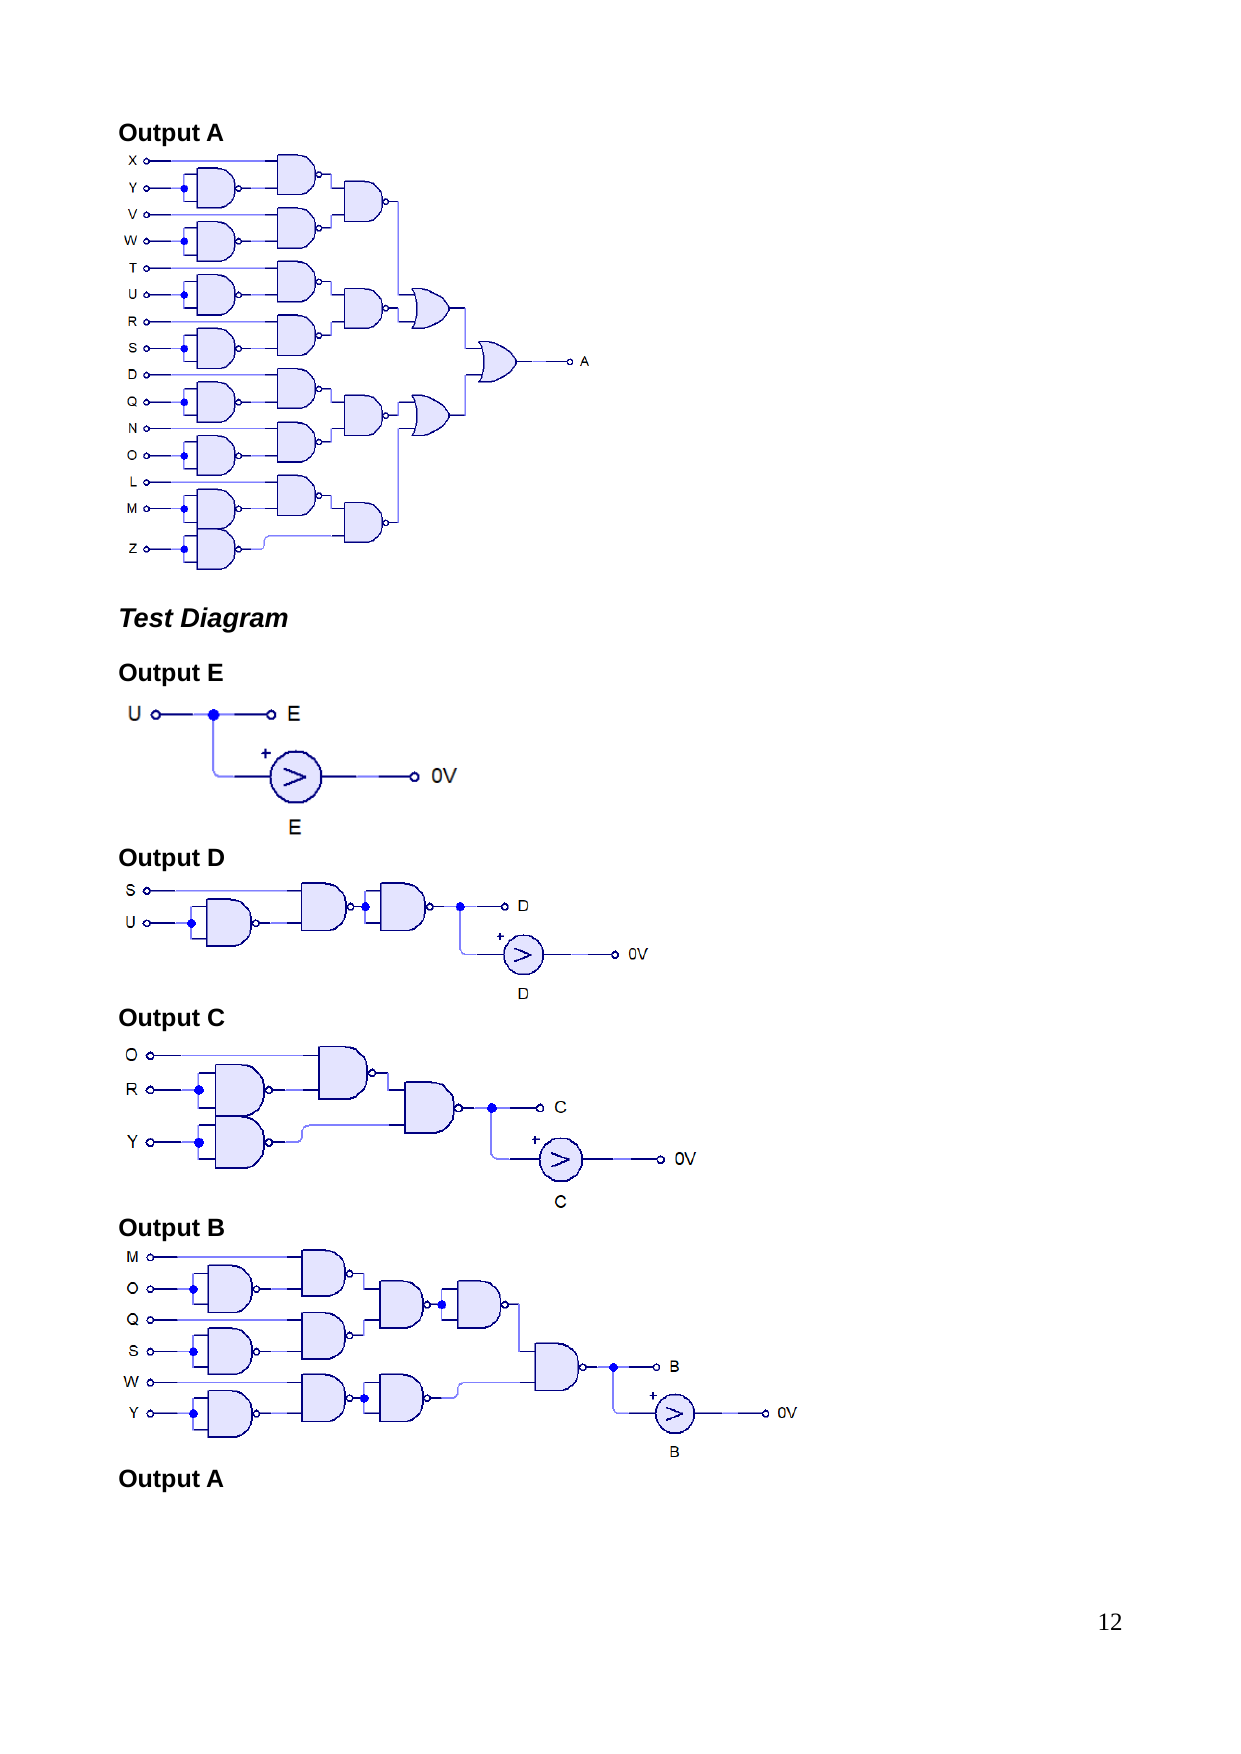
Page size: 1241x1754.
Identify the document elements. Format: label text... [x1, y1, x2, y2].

subtitle Output E [118, 658, 1122, 687]
picture [118, 1247, 803, 1465]
picture [118, 1037, 702, 1213]
subtitle Output A [118, 1465, 1122, 1493]
subtitle Output B [118, 1213, 1122, 1241]
picture [118, 693, 475, 843]
subtitle Test Diagram [118, 571, 1122, 633]
subtitle Output D [118, 843, 1122, 871]
subtitle Output A [118, 118, 1122, 147]
subtitle Output C [118, 1003, 1122, 1031]
picture [118, 153, 590, 571]
picture [118, 877, 654, 1003]
